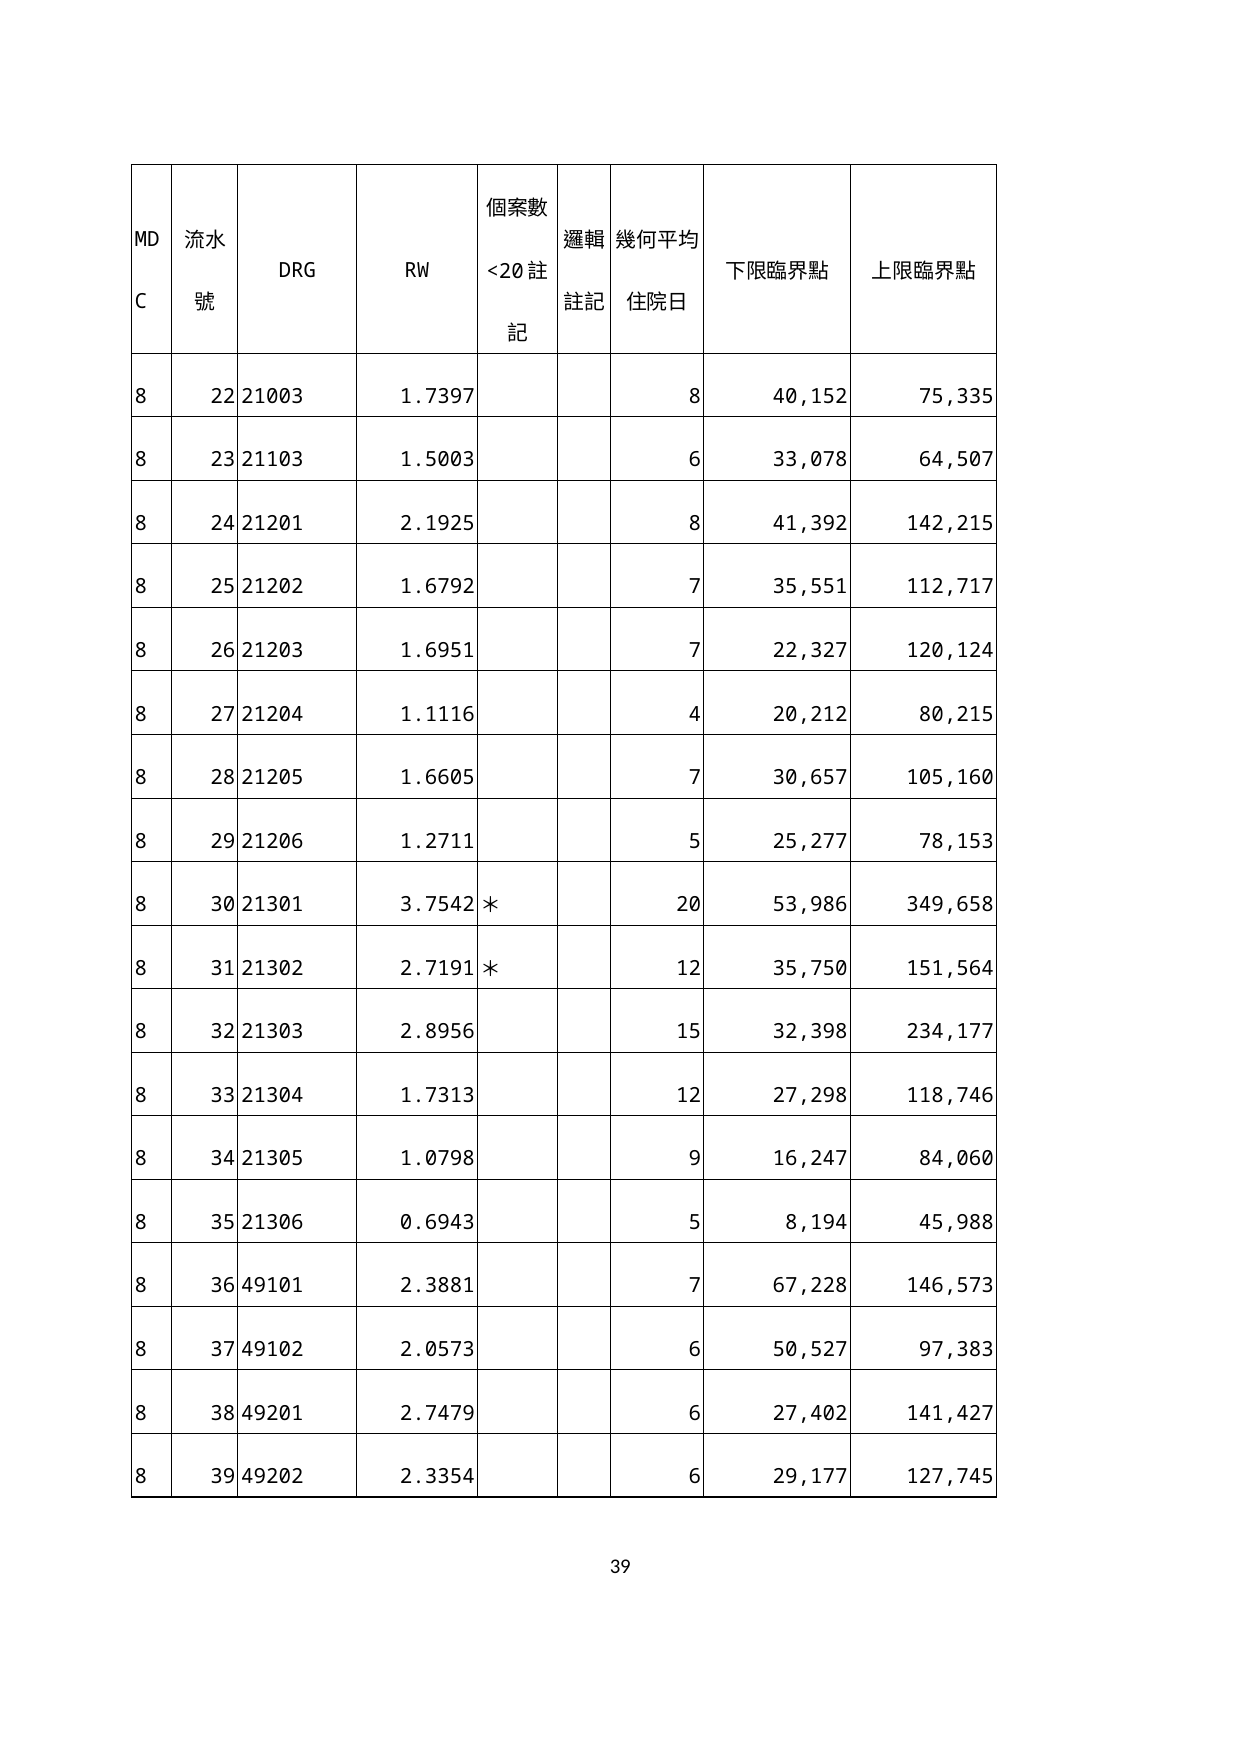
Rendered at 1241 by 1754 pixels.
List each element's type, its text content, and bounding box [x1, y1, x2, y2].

table_cell 2.1925 [357, 481, 477, 543]
table_cell 2.8956 [357, 989, 477, 1052]
table_cell 1.5003 [357, 417, 477, 480]
table_cell 25 [172, 544, 237, 607]
table_cell [478, 989, 557, 1052]
table_header 下限臨界點 [704, 165, 850, 353]
table_cell 6 [611, 1307, 703, 1369]
table_cell 50,527 [704, 1307, 850, 1369]
table_cell 8 [132, 1307, 171, 1369]
table_cell 40,152 [704, 354, 850, 416]
table_cell [478, 354, 557, 416]
table_cell 35,551 [704, 544, 850, 607]
table_cell 105,160 [851, 735, 996, 797]
table_cell 20,212 [704, 671, 850, 734]
table_cell 127,745 [851, 1434, 996, 1496]
table_cell [558, 862, 610, 924]
table_cell 8 [132, 989, 171, 1052]
table_header 幾何平均住院日 [611, 165, 703, 353]
table_cell 6 [611, 417, 703, 480]
table_cell 22 [172, 354, 237, 416]
table_cell [478, 1370, 557, 1433]
table_cell 141,427 [851, 1370, 996, 1433]
table_cell 5 [611, 799, 703, 861]
table_cell 8 [132, 1116, 171, 1179]
table_cell [558, 481, 610, 543]
table_cell 8 [132, 735, 171, 797]
table_cell 8 [132, 1180, 171, 1242]
table_cell [558, 671, 610, 734]
table_cell 31 [172, 926, 237, 988]
table_cell [478, 671, 557, 734]
table_cell 2.0573 [357, 1307, 477, 1369]
table_cell 75,335 [851, 354, 996, 416]
table_cell [478, 1180, 557, 1242]
table_cell 5 [611, 1180, 703, 1242]
table_cell 1.6792 [357, 544, 477, 607]
table_cell [558, 1116, 610, 1179]
table_cell 2.3354 [357, 1434, 477, 1496]
table_cell [478, 608, 557, 670]
table_cell 49102 [238, 1307, 356, 1369]
table_cell 36 [172, 1243, 237, 1306]
table_cell 6 [611, 1370, 703, 1433]
table_cell [558, 1434, 610, 1496]
table_cell 27,402 [704, 1370, 850, 1433]
table_cell 8 [611, 481, 703, 543]
table_cell 84,060 [851, 1116, 996, 1179]
table_cell 30,657 [704, 735, 850, 797]
table_cell [558, 926, 610, 988]
table_cell 2.3881 [357, 1243, 477, 1306]
table_cell 39 [172, 1434, 237, 1496]
table_cell 7 [611, 544, 703, 607]
table_cell [478, 735, 557, 797]
table_cell 12 [611, 1053, 703, 1115]
table_cell 8 [132, 608, 171, 670]
table_cell 1.6605 [357, 735, 477, 797]
table_header MDC [132, 165, 171, 353]
table_cell [558, 799, 610, 861]
table_cell 49202 [238, 1434, 356, 1496]
table_cell 8 [132, 862, 171, 924]
table_cell 21204 [238, 671, 356, 734]
table_cell [558, 608, 610, 670]
table_cell 37 [172, 1307, 237, 1369]
table_cell 29 [172, 799, 237, 861]
table_cell 38 [172, 1370, 237, 1433]
table_cell 21301 [238, 862, 356, 924]
table_cell [558, 735, 610, 797]
table_cell 1.0798 [357, 1116, 477, 1179]
table_cell [558, 1243, 610, 1306]
table_cell [478, 1053, 557, 1115]
table_cell 8 [132, 481, 171, 543]
table_cell 142,215 [851, 481, 996, 543]
table_cell 8 [132, 1243, 171, 1306]
table_cell 35,750 [704, 926, 850, 988]
table_cell 7 [611, 608, 703, 670]
table_cell 8 [132, 926, 171, 988]
table_cell 120,124 [851, 608, 996, 670]
table_cell 41,392 [704, 481, 850, 543]
table_cell 1.7397 [357, 354, 477, 416]
table_cell 8 [132, 799, 171, 861]
table_cell 151,564 [851, 926, 996, 988]
table_cell 21303 [238, 989, 356, 1052]
table_cell [558, 1053, 610, 1115]
table_cell [478, 1307, 557, 1369]
table_cell 16,247 [704, 1116, 850, 1179]
table_cell 7 [611, 735, 703, 797]
table_cell 6 [611, 1434, 703, 1496]
table_cell 21103 [238, 417, 356, 480]
table_cell [558, 417, 610, 480]
table_cell 53,986 [704, 862, 850, 924]
table_cell 49201 [238, 1370, 356, 1433]
table_cell 8 [132, 544, 171, 607]
table_cell [558, 354, 610, 416]
table_cell 21305 [238, 1116, 356, 1179]
table_cell 49101 [238, 1243, 356, 1306]
table_cell 33 [172, 1053, 237, 1115]
table_cell 45,988 [851, 1180, 996, 1242]
table_cell 80,215 [851, 671, 996, 734]
table_cell [558, 1307, 610, 1369]
table_cell 29,177 [704, 1434, 850, 1496]
table_cell 21003 [238, 354, 356, 416]
table_cell 3.7542 [357, 862, 477, 924]
table_cell 22,327 [704, 608, 850, 670]
table_cell [558, 1180, 610, 1242]
table_cell 234,177 [851, 989, 996, 1052]
table_cell 8 [132, 671, 171, 734]
table_cell 21304 [238, 1053, 356, 1115]
table_cell 2.7191 [357, 926, 477, 988]
table_cell 78,153 [851, 799, 996, 861]
table_cell 12 [611, 926, 703, 988]
table_cell [478, 481, 557, 543]
table_cell 27,298 [704, 1053, 850, 1115]
table_cell 146,573 [851, 1243, 996, 1306]
table_header DRG [238, 165, 356, 353]
table_cell [478, 417, 557, 480]
table_header 個案數<20註記 [478, 165, 557, 353]
table_cell 27 [172, 671, 237, 734]
table_cell 1.7313 [357, 1053, 477, 1115]
table_cell 8 [132, 1434, 171, 1496]
table_cell ＊ [478, 862, 557, 924]
table_cell 28 [172, 735, 237, 797]
table_cell 7 [611, 1243, 703, 1306]
table_cell 30 [172, 862, 237, 924]
table_cell 21205 [238, 735, 356, 797]
table_cell [478, 799, 557, 861]
table_header 邏輯註記 [558, 165, 610, 353]
table_cell 2.7479 [357, 1370, 477, 1433]
table_cell 0.6943 [357, 1180, 477, 1242]
table_cell 21206 [238, 799, 356, 861]
table_cell [558, 989, 610, 1052]
table_cell 35 [172, 1180, 237, 1242]
table_cell 26 [172, 608, 237, 670]
table_cell 34 [172, 1116, 237, 1179]
table_cell 1.6951 [357, 608, 477, 670]
table_cell 8 [132, 417, 171, 480]
table_cell 97,383 [851, 1307, 996, 1369]
table_cell 4 [611, 671, 703, 734]
table_cell 8 [132, 1053, 171, 1115]
table_cell 21202 [238, 544, 356, 607]
table_cell 20 [611, 862, 703, 924]
table_cell 8,194 [704, 1180, 850, 1242]
table_header RW [357, 165, 477, 353]
table_cell 25,277 [704, 799, 850, 861]
table_cell 21203 [238, 608, 356, 670]
table_cell 21302 [238, 926, 356, 988]
table_cell 8 [132, 354, 171, 416]
table_cell [558, 544, 610, 607]
table_cell 9 [611, 1116, 703, 1179]
table_cell 118,746 [851, 1053, 996, 1115]
table_cell 15 [611, 989, 703, 1052]
table_cell 24 [172, 481, 237, 543]
table_cell [558, 1370, 610, 1433]
table_cell [478, 1434, 557, 1496]
table_cell [478, 544, 557, 607]
table_cell 64,507 [851, 417, 996, 480]
table_cell 1.1116 [357, 671, 477, 734]
table_cell 21201 [238, 481, 356, 543]
table_cell 32 [172, 989, 237, 1052]
table_cell 21306 [238, 1180, 356, 1242]
table_cell 32,398 [704, 989, 850, 1052]
table_cell 8 [611, 354, 703, 416]
table_cell 67,228 [704, 1243, 850, 1306]
table_cell 1.2711 [357, 799, 477, 861]
table_header 上限臨界點 [851, 165, 996, 353]
table_cell 112,717 [851, 544, 996, 607]
table_header 流水號 [172, 165, 237, 353]
table_cell [478, 1243, 557, 1306]
table_cell 23 [172, 417, 237, 480]
table_cell 33,078 [704, 417, 850, 480]
table_cell 8 [132, 1370, 171, 1433]
table_cell ＊ [478, 926, 557, 988]
table_cell 349,658 [851, 862, 996, 924]
table_cell [478, 1116, 557, 1179]
